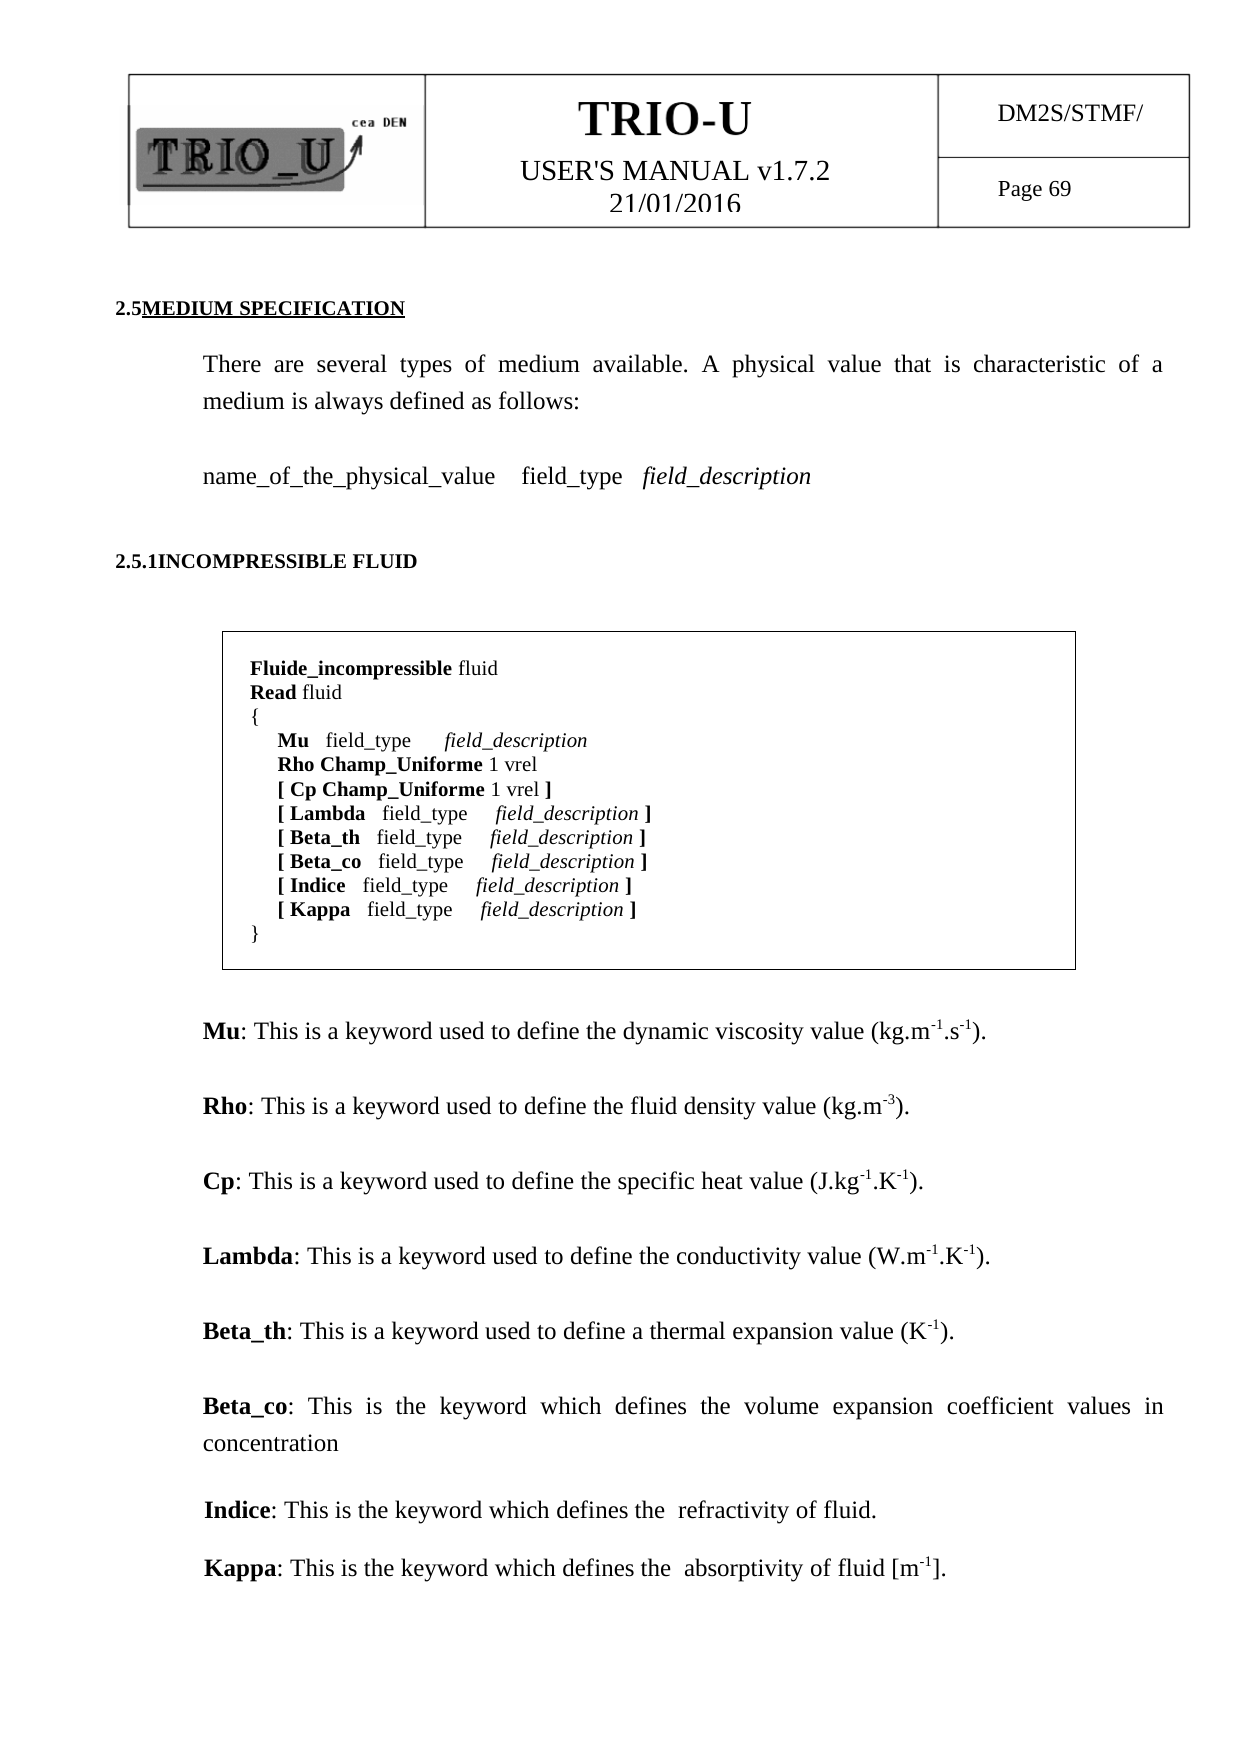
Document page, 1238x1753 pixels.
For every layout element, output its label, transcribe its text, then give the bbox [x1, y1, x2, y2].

text Indice: This is the keyword which defines the refractivity of fluid. [204, 1495, 1196, 1524]
text There are several types of medium available. A physical value that is characteristic of a medium is always defined as follows: [203, 340, 1165, 415]
text Mu: This is a keyword used to define the dynamic viscosity value (kg.m-1.s-1). [203, 1007, 1165, 1045]
text Cp: This is a keyword used to define the specific heat value (J.kg-1.K-1). [203, 1157, 1165, 1195]
table_header Fluide_incompressible fluid Read fluid { Mu field_type field_description Rho Champ_Uniforme 1 vrel [ Cp Champ_Uniforme 1 vrel ] [ Lambda field_type field_description ] [ Beta_th field_type field_description ] [ Beta_co field_type field_description ] [ Indice field_type field_description ] [ Kappa field_type field_description ] } [223, 632, 1075, 969]
subtitle MEDIUM SPECIFICATION [115, 295, 1164, 319]
text Lambda: This is a keyword used to define the conductivity value (W.m-1.K-1). [203, 1232, 1165, 1270]
text Rho: This is a keyword used to define the fluid density value (kg.m-3). [203, 1082, 1165, 1120]
subtitle INCOMPRESSIBLE FLUID [115, 548, 1164, 573]
text name_of_the_physical_value field_type field_description [203, 453, 1165, 490]
text Kappa: This is the keyword which defines the absorptivity of fluid [m-1]. [204, 1553, 1196, 1582]
text Beta_co: This is the keyword which defines the volume expansion coefficient values in concentration [203, 1382, 1165, 1457]
text Beta_th: This is a keyword used to define a thermal expansion value (K-1). [203, 1307, 1165, 1345]
